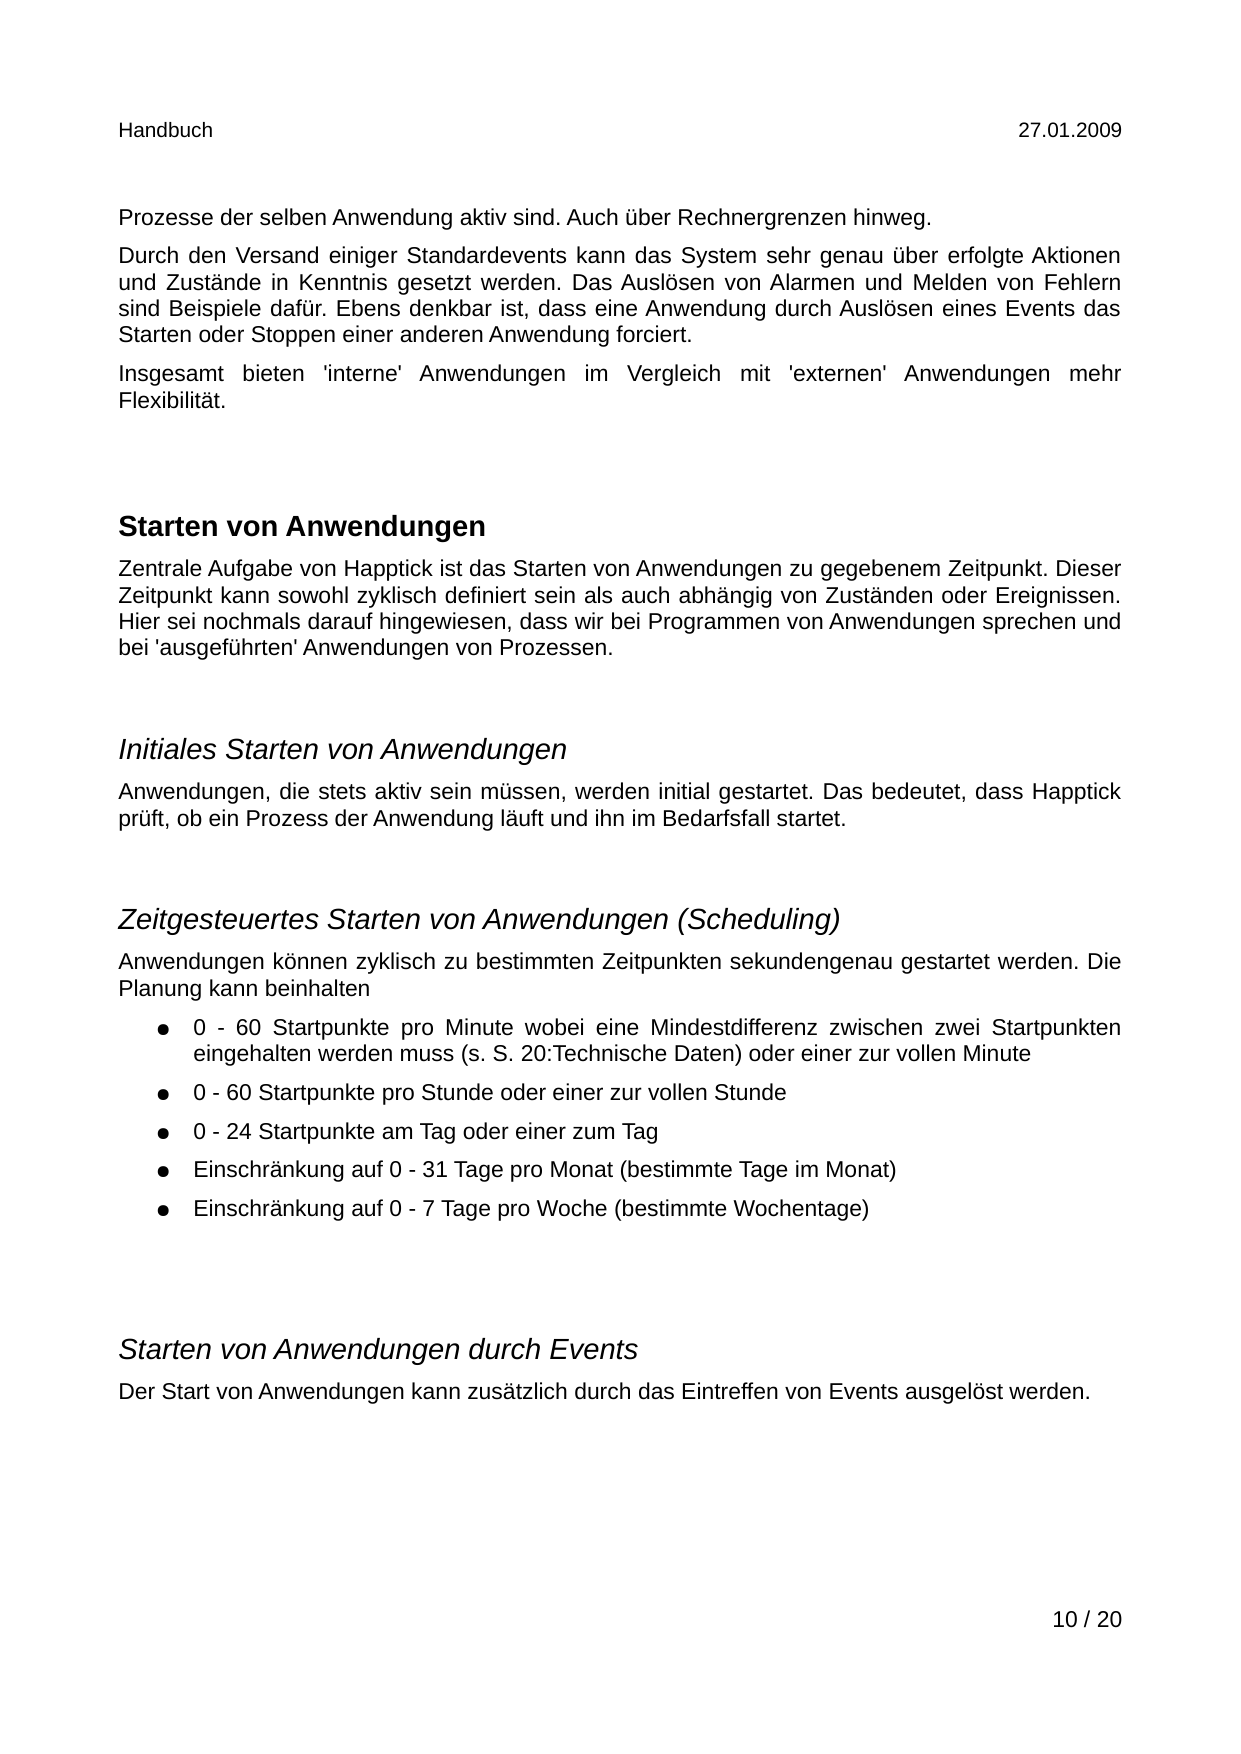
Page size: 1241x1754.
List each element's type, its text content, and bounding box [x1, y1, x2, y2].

text Durch den Versand einiger Standardevents kann das System sehr genau über erfolgte Aktionen und Zustände in Kenntnis gesetzt werden. Das Auslösen von Alarmen und Melden von Fehlern sind Beispiele dafür. Ebens denkbar ist, dass eine Anwendung durch Auslösen eines Events das Starten oder Stoppen einer anderen Anwendung forciert. [118, 242, 1122, 348]
subtitle Starten von Anwendungen durch Events [118, 1332, 1122, 1366]
list Einschränkung auf 0 - 31 Tage pro Monat (bestimmte Tage im Monat) [156, 1156, 1122, 1183]
subtitle Zeitgesteuertes Starten von Anwendungen (Scheduling) [118, 902, 1122, 936]
list 0 - 24 Startpunkte am Tag oder einer zum Tag [156, 1118, 1122, 1144]
subtitle Initiales Starten von Anwendungen [118, 732, 1122, 766]
text Der Start von Anwendungen kann zusätzlich durch das Eintreffen von Events ausgelöst werden. [118, 1378, 1122, 1404]
text Prozesse der selben Anwendung aktiv sind. Auch über Rechnergrenzen hinweg. [118, 203, 1122, 230]
text Zentrale Aufgabe von Happtick ist das Starten von Anwendungen zu gegebenem Zeitpunkt. Dieser Zeitpunkt kann sowohl zyklisch definiert sein als auch abhängig von Zuständen oder Ereignissen. Hier sei nochmals darauf hingewiesen, dass wir bei Programmen von Anwendungen sprechen und bei 'ausgeführten' Anwendungen von Prozessen. [118, 555, 1122, 661]
list Einschränkung auf 0 - 7 Tage pro Woche (bestimmte Wochentage) [156, 1195, 1122, 1222]
list 0 - 60 Startpunkte pro Stunde oder einer zur vollen Stunde [156, 1079, 1122, 1105]
text Anwendungen, die stets aktiv sein müssen, werden initial gestartet. Das bedeutet, dass Happtick prüft, ob ein Prozess der Anwendung läuft und ihn im Bedarfsfall startet. [118, 778, 1122, 831]
text Insgesamt bieten 'interne' Anwendungen im Vergleich mit 'externen' Anwendungen mehr Flexibilität. [118, 360, 1122, 413]
list 0 - 60 Startpunkte pro Minute wobei eine Mindestdifferenz zwischen zwei Startpunkten eingehalten werden muss (s. S. 20:Technische Daten) oder einer zur vollen Minute [156, 1013, 1122, 1066]
subtitle Starten von Anwendungen [118, 509, 1122, 543]
text Anwendungen können zyklisch zu bestimmten Zeitpunkten sekundengenau gestartet werden. Die Planung kann beinhalten [118, 948, 1122, 1001]
